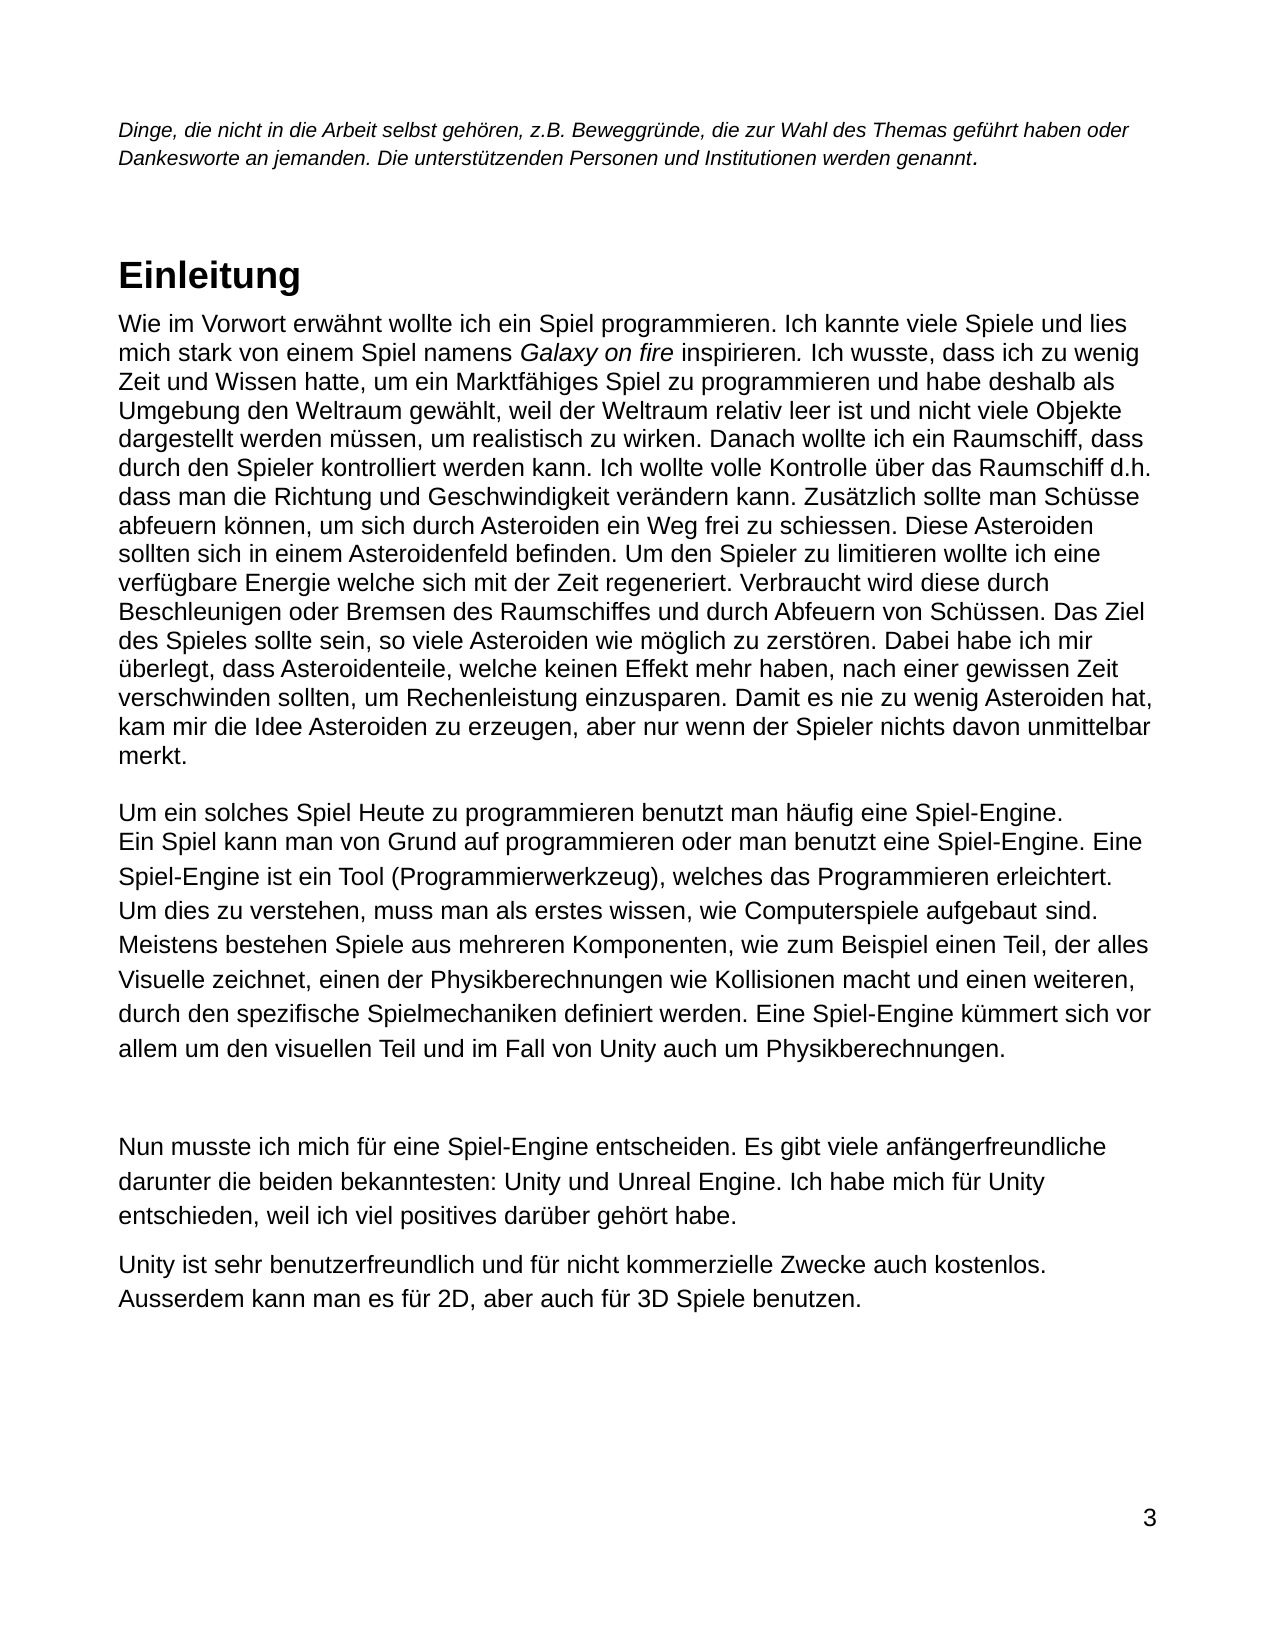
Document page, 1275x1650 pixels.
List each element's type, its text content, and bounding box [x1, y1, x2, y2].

subtitle Einleitung [118, 253, 1157, 297]
text Unity ist sehr benutzerfreundlich und für nicht kommerzielle Zwecke auch kostenlos. Ausserdem kann man es für 2D, aber auch für 3D Spiele benutzen. [118, 1250, 1157, 1313]
text Um ein solches Spiel Heute zu programmieren benutzt man häufig eine Spiel-Engine. [118, 798, 1157, 827]
text Wie im Vorwort erwähnt wollte ich ein Spiel programmieren. Ich kannte viele Spiele und lies mich stark von einem Spiel namens Galaxy on fire inspirieren. Ich wusste, dass ich zu wenig Zeit und Wissen hatte, um ein Marktfähiges Spiel zu programmieren und habe deshalb als Umgebung den Weltraum gewählt, weil der Weltraum relativ leer ist und nicht viele Objekte dargestellt werden müssen, um realistisch zu wirken. Danach wollte ich ein Raumschiff, dass durch den Spieler kontrolliert werden kann. Ich wollte volle Kontrolle über das Raumschiff d.h. dass man die Richtung und Geschwindigkeit verändern kann. Zusätzlich sollte man Schüsse abfeuern können, um sich durch Asteroiden ein Weg frei zu schiessen. Diese Asteroiden sollten sich in einem Asteroidenfeld befinden. Um den Spieler zu limitieren wollte ich eine verfügbare Energie welche sich mit der Zeit regeneriert. Verbraucht wird diese durch Beschleunigen oder Bremsen des Raumschiffes und durch Abfeuern von Schüssen. Das Ziel des Spieles sollte sein, so viele Asteroiden wie möglich zu zerstören. Dabei habe ich mir überlegt, dass Asteroidenteile, welche keinen Effekt mehr haben, nach einer gewissen Zeit verschwinden sollten, um Rechenleistung einzusparen. Damit es nie zu wenig Asteroiden hat, kam mir die Idee Asteroiden zu erzeugen, aber nur wenn der Spieler nichts davon unmittelbar merkt. [118, 309, 1157, 769]
text Dinge, die nicht in die Arbeit selbst gehören, z.B. Beweggründe, die zur Wahl des Themas geführt haben oder Dankesworte an jemanden. Die unterstützenden Personen und Institutionen werden genannt. [118, 118, 1157, 171]
text Ein Spiel kann man von Grund auf programmieren oder man benutzt eine Spiel-Engine. Eine Spiel-Engine ist ein Tool (Programmierwerkzeug), welches das Programmieren erleichtert. Um dies zu verstehen, muss man als erstes wissen, wie Computerspiele aufgebaut sind. Meistens bestehen Spiele aus mehreren Komponenten, wie zum Beispiel einen Teil, der alles Visuelle zeichnet, einen der Physikberechnungen wie Kollisionen macht und einen weiteren, durch den spezifische Spielmechaniken definiert werden. Eine Spiel-Engine kümmert sich vor allem um den visuellen Teil und im Fall von Unity auch um Physikberechnungen. [118, 827, 1157, 1063]
text Nun musste ich mich für eine Spiel-Engine entscheiden. Es gibt viele anfängerfreundliche darunter die beiden bekanntesten: Unity und Unreal Engine. Ich habe mich für Unity entschieden, weil ich viel positives darüber gehört habe. [118, 1132, 1157, 1230]
